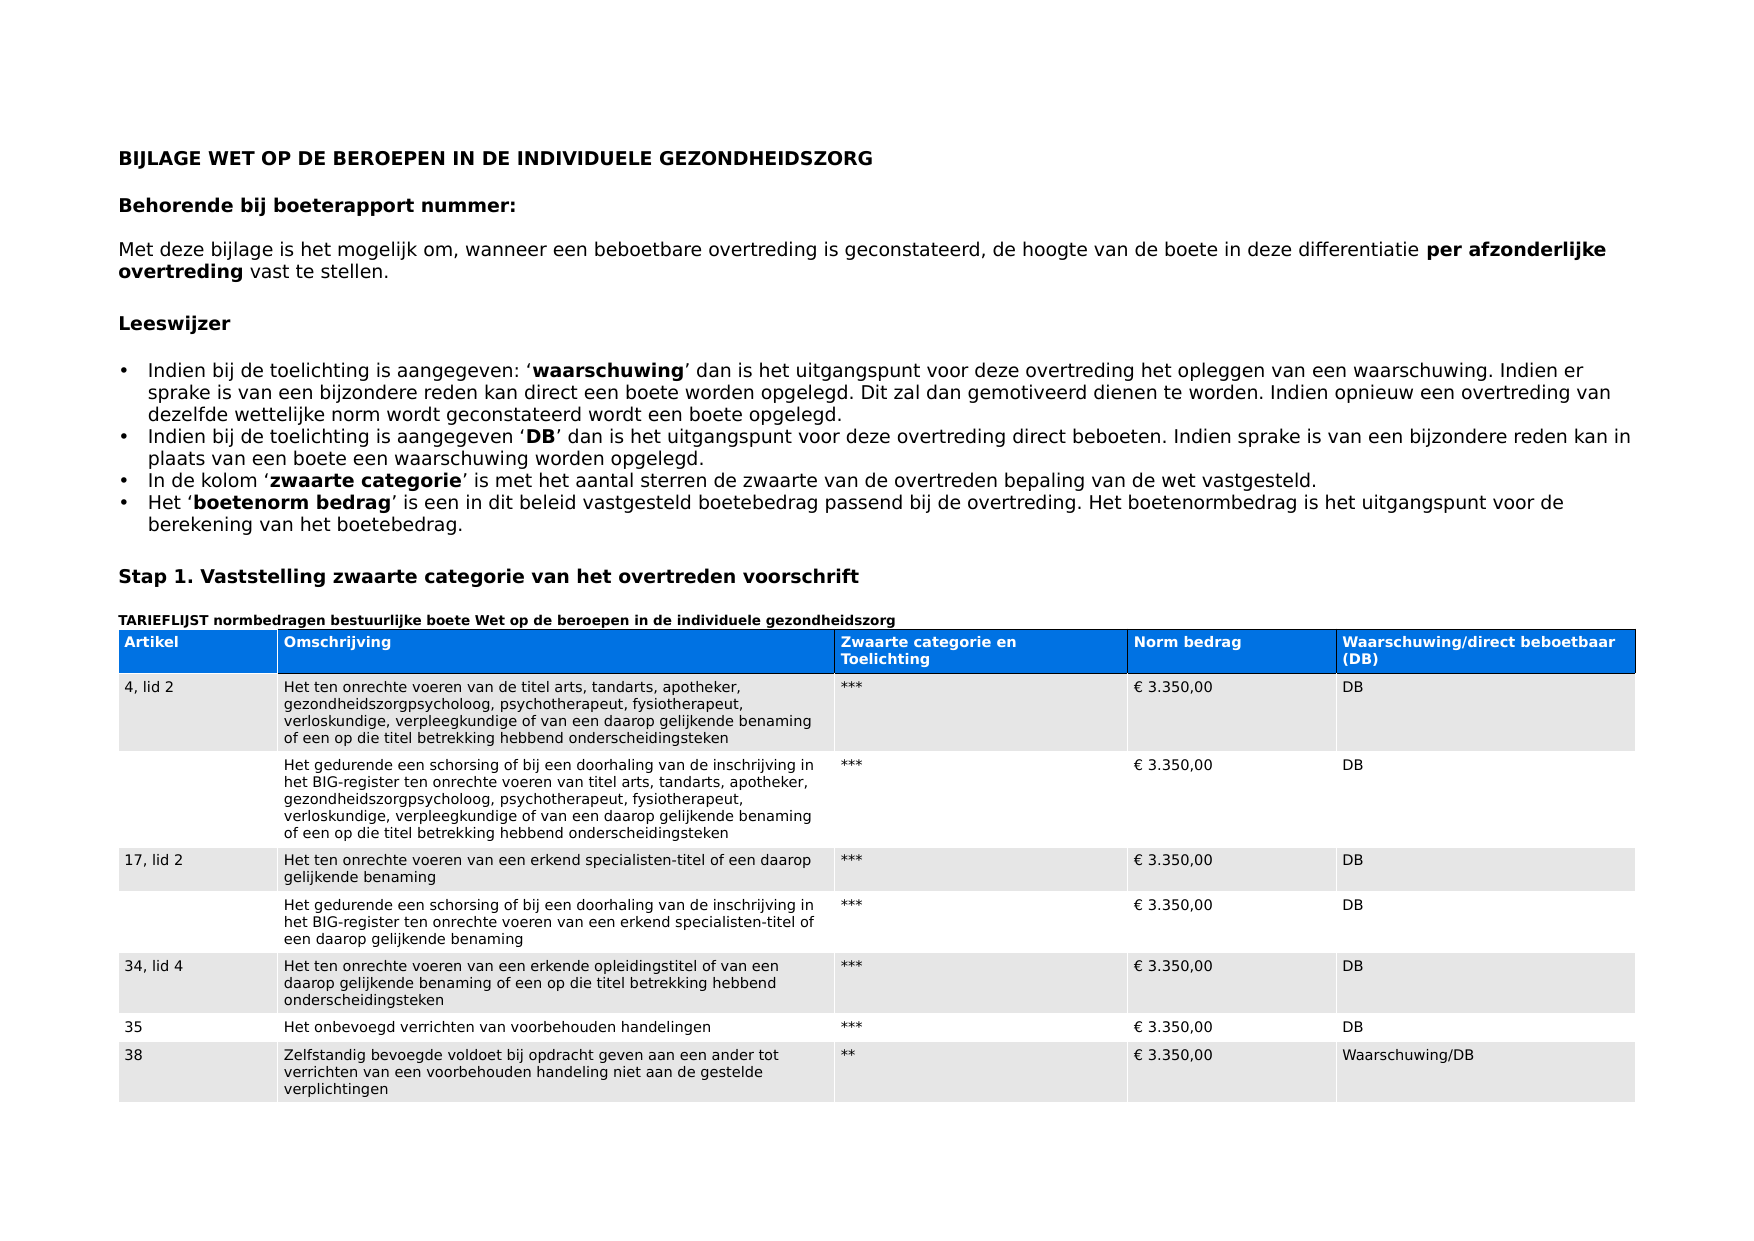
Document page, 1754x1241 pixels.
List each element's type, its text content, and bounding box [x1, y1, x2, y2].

text Met deze bijlage is het mogelijk om, wanneer een beboetbare overtreding is geconstateerd, de hoogte van de boete in deze differentiatie per afzonderlijke overtreding vast te stellen. [118, 239, 1636, 283]
table_cell *** [835, 674, 1127, 751]
table_cell € 3.350,00 [1128, 1015, 1336, 1041]
table_cell Norm bedrag [1128, 630, 1336, 673]
table_cell € 3.350,00 [1128, 1042, 1336, 1102]
table_cell DB [1337, 848, 1635, 891]
table_cell Waarschuwing/direct beboetbaar (DB) [1337, 630, 1635, 673]
table_cell Het ten onrechte voeren van een erkend specialisten-titel of een daarop gelijkende benaming [278, 848, 834, 891]
table_cell Artikel [119, 630, 277, 673]
subtitle Leeswijzer [118, 313, 1636, 335]
table_cell Het gedurende een schorsing of bij een doorhaling van de inschrijving in het BIG-register ten onrechte voeren van een erkend specialisten-titel of een daarop gelijkende benaming [278, 892, 834, 952]
text • Indien bij de toelichting is aangegeven ‘DB’ dan is het uitgangspunt voor deze overtreding direct beboeten. Indien sprake is van een bijzondere reden kan in plaats van een boete een waarschuwing worden opgelegd. [118, 426, 1636, 470]
table_cell € 3.350,00 [1128, 953, 1336, 1013]
table_header TARIEFLIJST normbedragen bestuurlijke boete Wet op de beroepen in de individuele gezondheidszorg [118, 613, 1636, 628]
table_cell *** [835, 892, 1127, 952]
table_cell DB [1337, 1015, 1635, 1041]
table_cell Het ten onrechte voeren van de titel arts, tandarts, apotheker, gezondheidszorgpsycholoog, psychotherapeut, fysiotherapeut, verloskundige, verpleegkundige of van een daarop gelijkende benaming of een op die titel betrekking hebbend onderscheidingsteken [278, 674, 834, 751]
table_cell Zwaarte categorie en Toelichting [835, 630, 1127, 673]
text Behorende bij boeterapport nummer: [118, 195, 1636, 217]
text • Het ‘boetenorm bedrag’ is een in dit beleid vastgesteld boetebedrag passend bij de overtreding. Het boetenormbedrag is het uitgangspunt voor de berekening van het boetebedrag. [118, 492, 1636, 536]
table_cell ** [835, 1042, 1127, 1102]
table_cell *** [835, 848, 1127, 891]
text • Indien bij de toelichting is aangegeven: ‘waarschuwing’ dan is het uitgangspunt voor deze overtreding het opleggen van een waarschuwing. Indien er sprake is van een bijzondere reden kan direct een boete worden opgelegd. Dit zal dan gemotiveerd dienen te worden. Indien opnieuw een overtreding van dezelfde wettelijke norm wordt geconstateerd wordt een boete opgelegd. [118, 360, 1636, 426]
subtitle BIJLAGE WET OP DE BEROEPEN IN DE INDIVIDUELE GEZONDHEIDSZORG [118, 148, 1636, 170]
table_cell 17, lid 2 [119, 848, 277, 952]
table_cell 38 [119, 1042, 277, 1102]
table_cell DB [1337, 892, 1635, 952]
table_cell *** [835, 752, 1127, 846]
table_cell Het gedurende een schorsing of bij een doorhaling van de inschrijving in het BIG-register ten onrechte voeren van titel arts, tandarts, apotheker, gezondheidszorgpsycholoog, psychotherapeut, fysiotherapeut, verloskundige, verpleegkundige of van een daarop gelijkende benaming of een op die titel betrekking hebbend onderscheidingsteken [278, 752, 834, 846]
table_cell € 3.350,00 [1128, 892, 1336, 952]
table_cell DB [1337, 953, 1635, 1013]
table_cell *** [835, 1015, 1127, 1041]
table_cell Zelfstandig bevoegde voldoet bij opdracht geven aan een ander tot verrichten van een voorbehouden handeling niet aan de gestelde verplichtingen [278, 1042, 834, 1102]
table_cell 35 [119, 1015, 277, 1041]
table_cell € 3.350,00 [1128, 752, 1336, 846]
text • In de kolom ‘zwaarte categorie’ is met het aantal sterren de zwaarte van de overtreden bepaling van de wet vastgesteld. [118, 470, 1636, 492]
table_cell *** [835, 953, 1127, 1013]
table_cell 34, lid 4 [119, 953, 277, 1013]
table_cell DB [1337, 674, 1635, 751]
table_cell Omschrijving [278, 630, 834, 673]
subtitle Stap 1. Vaststelling zwaarte categorie van het overtreden voorschrift [118, 566, 1636, 588]
table_cell Het onbevoegd verrichten van voorbehouden handelingen [278, 1015, 834, 1041]
table_cell DB [1337, 752, 1635, 846]
table_cell 4, lid 2 [119, 674, 277, 846]
table_cell € 3.350,00 [1128, 674, 1336, 751]
table_cell Het ten onrechte voeren van een erkende opleidingstitel of van een daarop gelijkende benaming of een op die titel betrekking hebbend onderscheidingsteken [278, 953, 834, 1013]
table_cell € 3.350,00 [1128, 848, 1336, 891]
table_cell Waarschuwing/DB [1337, 1042, 1635, 1102]
